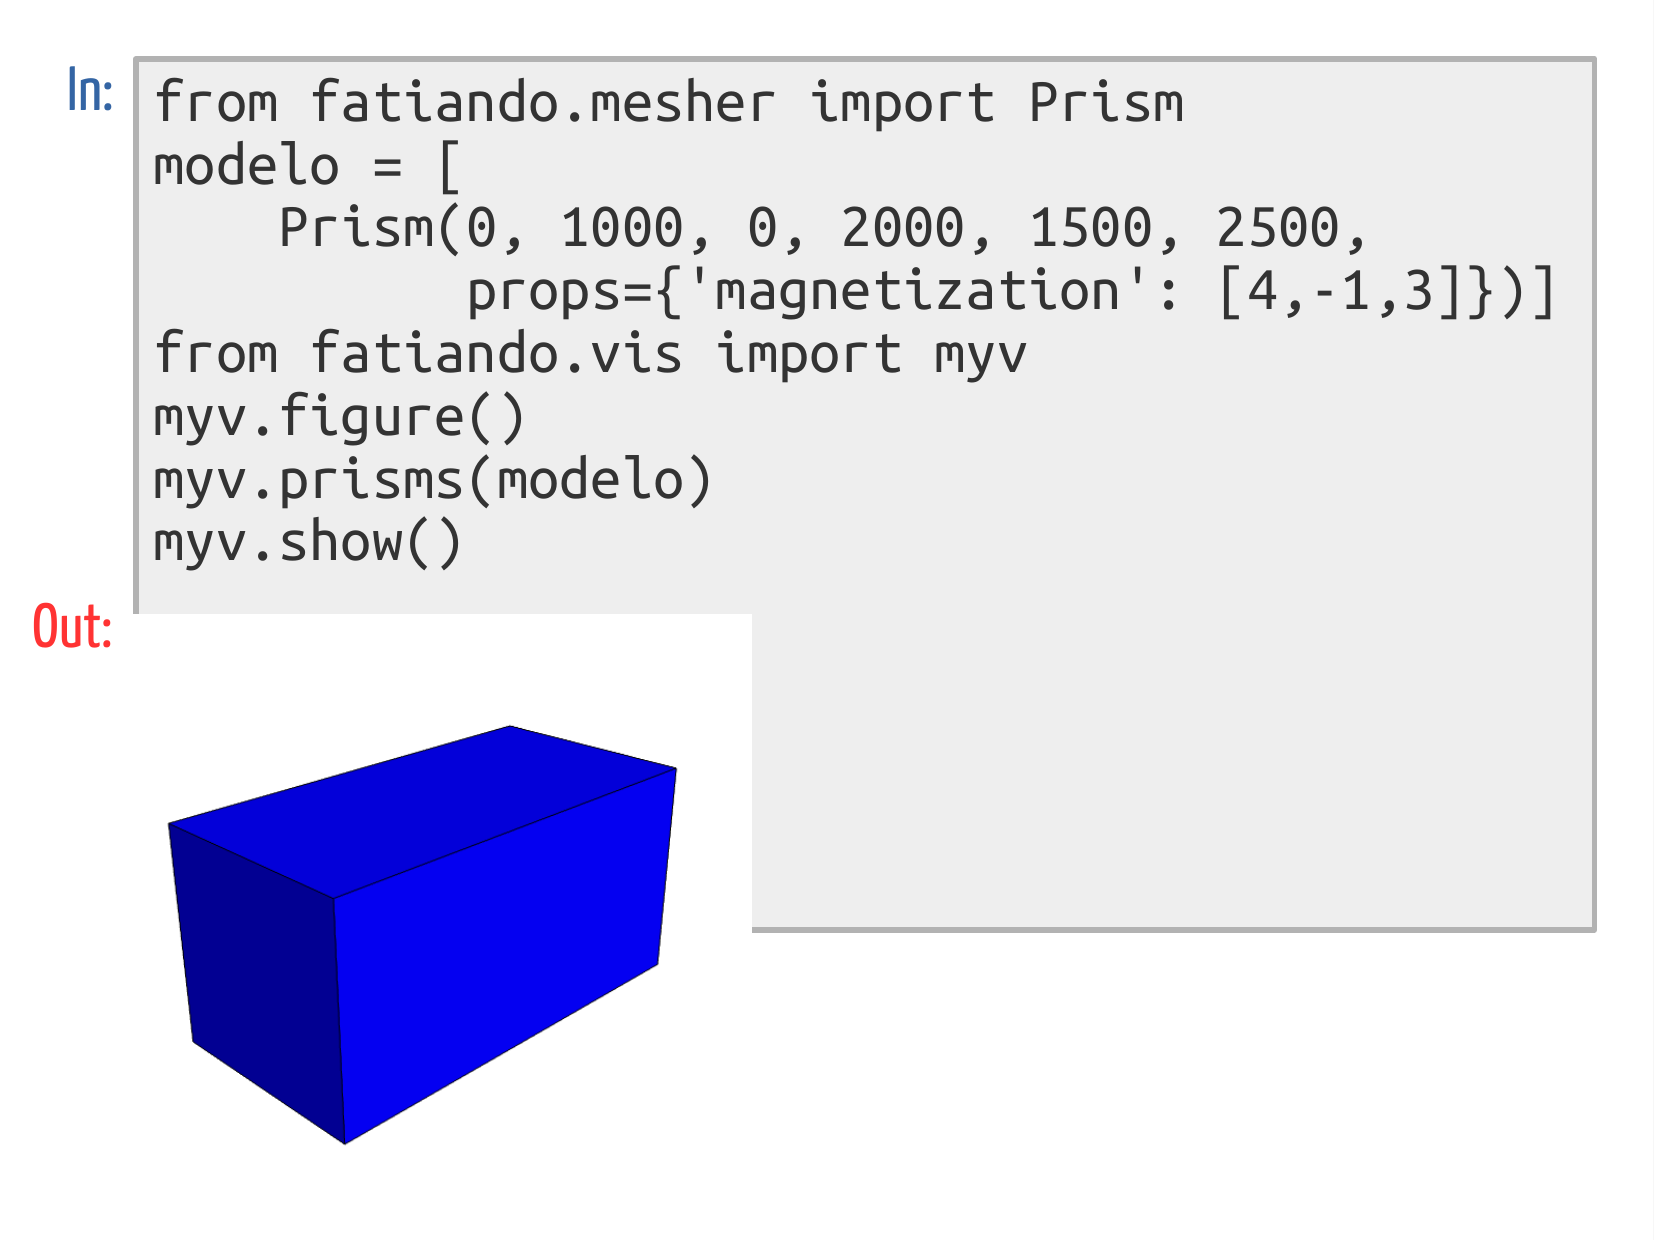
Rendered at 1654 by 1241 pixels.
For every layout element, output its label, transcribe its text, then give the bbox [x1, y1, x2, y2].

title In: [23, 8, 178, 163]
text_box from fatiando.mesher import Prism modelo = [ Prism(0, 1000, 0, 2000, 1500, 2500, props={'magnetization': [4,-1,3]})] from fatiando.vis import myv myv.figure() myv.prisms(modelo) myv.show() [135, 59, 1595, 582]
text_box [0, 0, 1654, 1241]
picture [129, 614, 752, 1190]
title Out: [0, 545, 184, 700]
